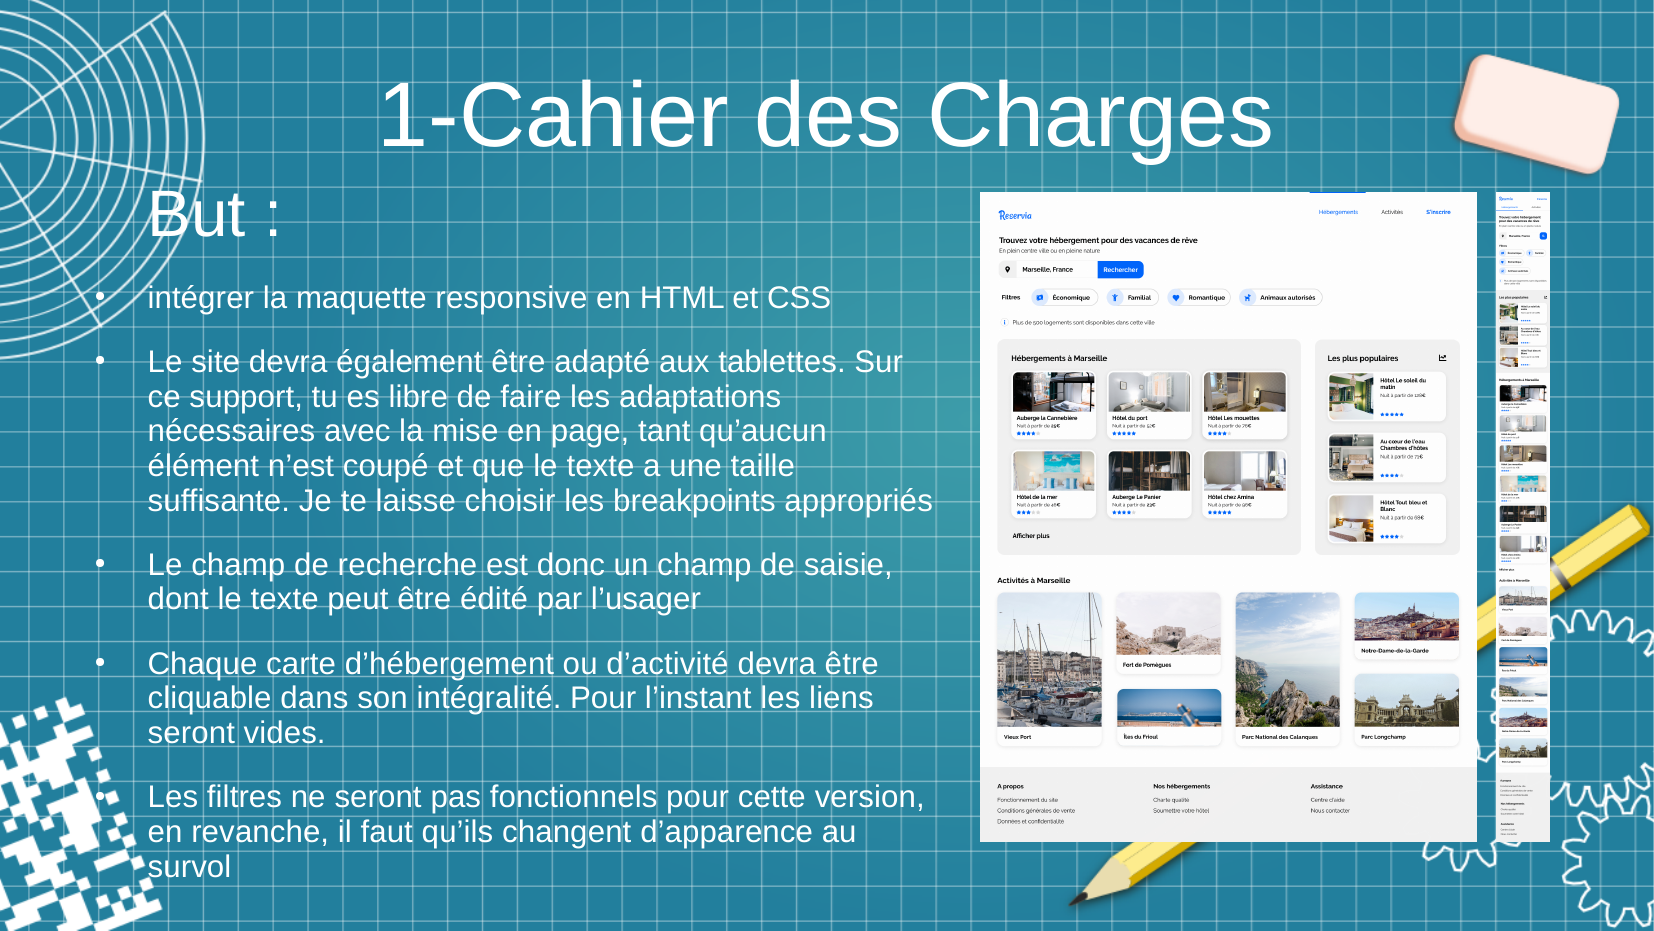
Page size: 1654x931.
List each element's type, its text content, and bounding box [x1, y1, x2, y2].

list But : intégrer la maquette responsive en HTML et CSS Le site devra également être adapté aux tablettes. Sur ce support, tu es libre de faire les adaptations nécessaires avec la mise en page, tant qu’aucun élément n’est coupé et que le texte a une taille suffisante. Je te laisse choisir les breakpoints appropriés Le champ de recherche est donc un champ de saisie, dont le texte peut être édité par l’usager Chaque carte d’hébergement ou d’activité devra être cliquable dans son intégralité. Pour l’instant les liens seront vides. Les filtres ne seront pas fonctionnels pour cette version, en revanche, il faut qu’ils changent d’apparence au survol [76, 177, 945, 886]
picture [0, 0, 1654, 931]
title 1-Cahier des Charges [82, 37, 1571, 193]
